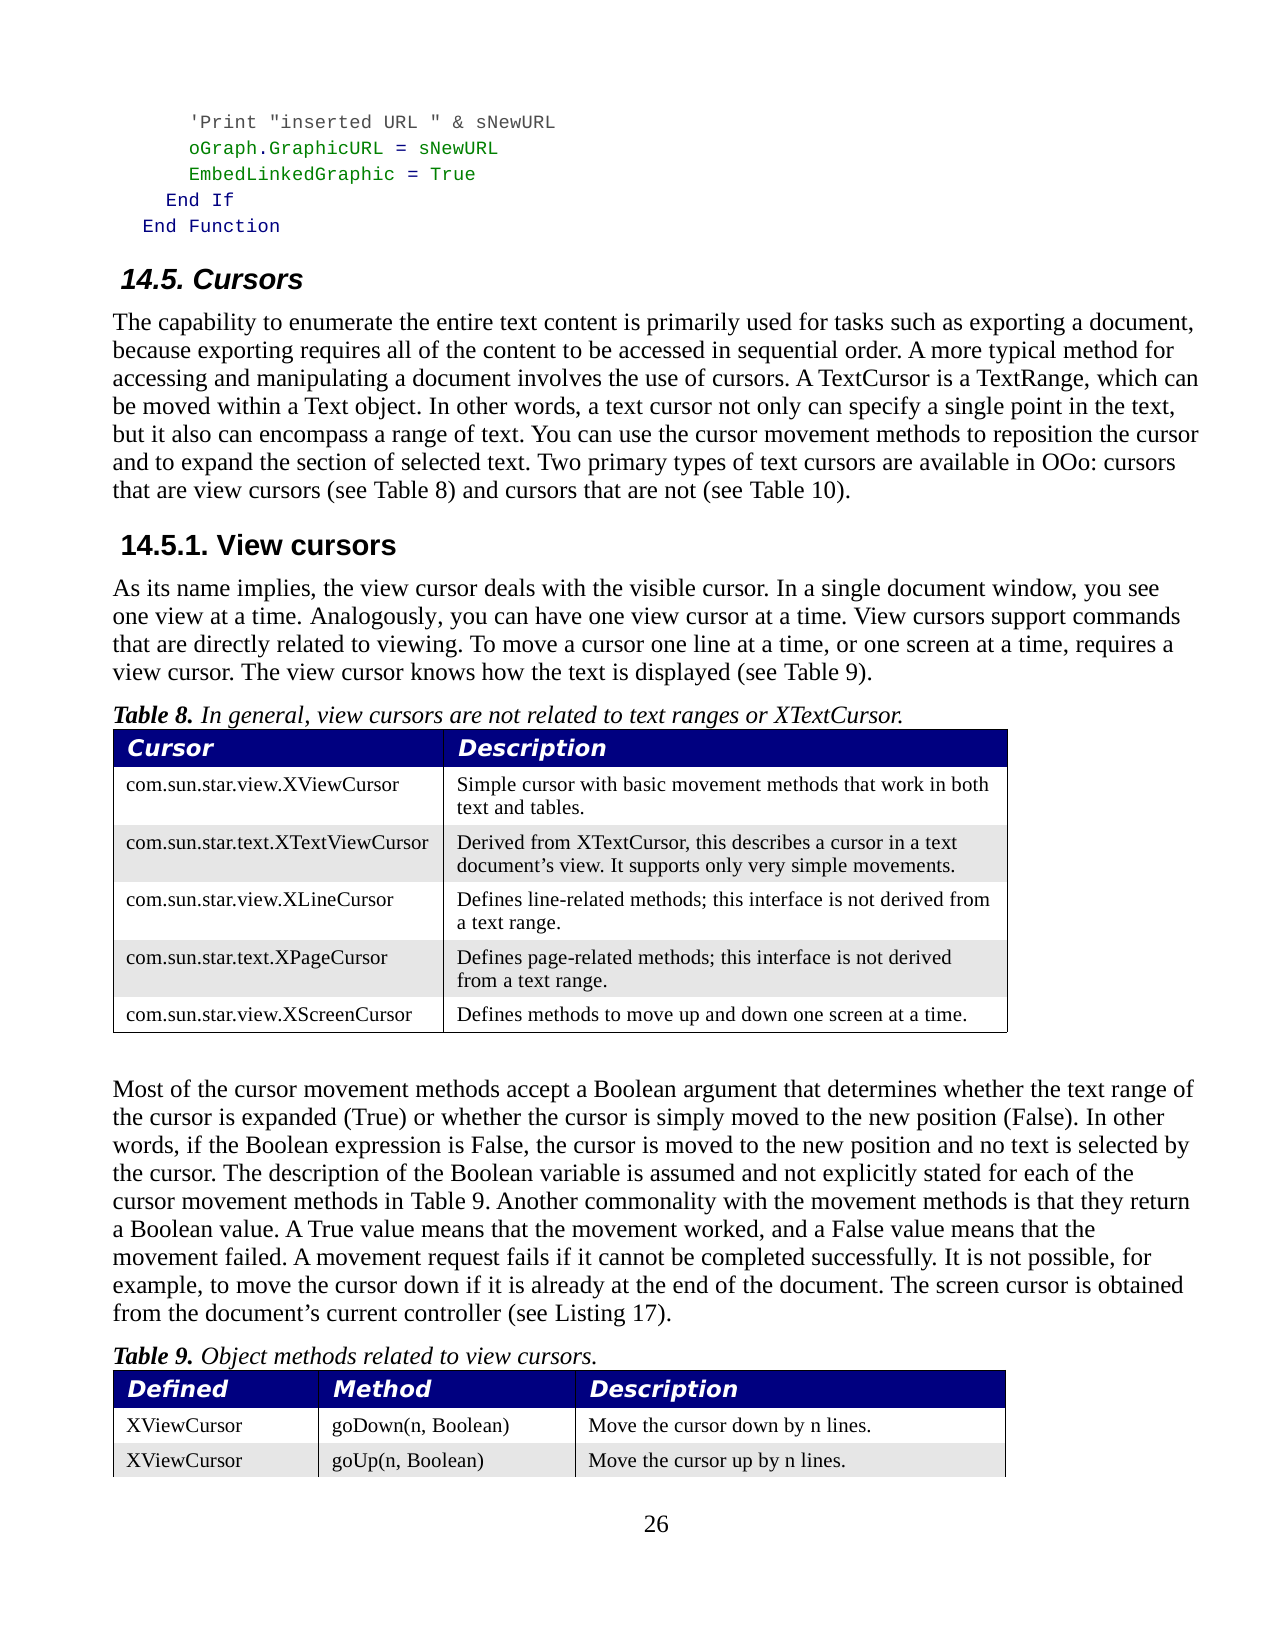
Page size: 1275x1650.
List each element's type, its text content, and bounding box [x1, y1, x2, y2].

text End If [142, 190, 1200, 212]
table_cell com.sun.star.text.XTextViewCursor [114, 825, 443, 882]
table_cell Defines line-related methods; this interface is not derived from a text range. [444, 882, 1007, 940]
text Most of the cursor movement methods accept a Boolean argument that determines whether the text range of the cursor is expanded (True) or whether the cursor is simply moved to the new position (False). In other words, if the Boolean expression is False, the cursor is moved to the new position and no text is selected by the cursor. The description of the Boolean variable is assumed and not explicitly stated for each of the cursor movement methods in Table 9. Another commonality with the movement methods is that they return a Boolean value. A True value means that the movement worked, and a False value means that the movement failed. A movement request fails if it cannot be completed successfully. It is not possible, for example, to move the cursor down if it is already at the end of the document. The screen cursor is obtained from the document’s current controller (see Listing 17). [112, 1075, 1200, 1327]
table_cell Defines methods to move up and down one screen at a time. [444, 997, 1007, 1032]
text End Function [142, 216, 1200, 238]
table_header Method [319, 1371, 575, 1408]
table_header Defined [114, 1371, 318, 1408]
text Table 8. In general, view cursors are not related to text ranges or XTextCursor. [112, 701, 1200, 729]
table_cell com.sun.star.view.XLineCursor [114, 882, 443, 940]
table_cell Defines page-related methods; this interface is not derived from a text range. [444, 940, 1007, 997]
table_cell com.sun.star.view.XScreenCursor [114, 997, 443, 1032]
text As its name implies, the view cursor deals with the visible cursor. In a single document window, you see one view at a time. Analogously, you can have one view cursor at a time. View cursors support commands that are directly related to viewing. To move a cursor one line at a time, or one screen at a time, requires a view cursor. The view cursor knows how the text is displayed (see Table 9). [112, 574, 1200, 686]
table_cell Move the cursor up by n lines. [576, 1443, 1005, 1477]
table_cell Derived from XTextCursor, this describes a cursor in a text document’s view. It supports only very simple movements. [444, 825, 1007, 882]
table_header Description [576, 1371, 1005, 1408]
table_cell goDown(n, Boolean) [319, 1408, 575, 1443]
table_cell XViewCursor [114, 1408, 318, 1443]
table_header Description [444, 730, 1007, 767]
text oGraph.GraphicURL = sNewURL [142, 138, 1200, 160]
text The capability to enumerate the entire text content is primarily used for tasks such as exporting a document, because exporting requires all of the content to be accessed in sequential order. A more typical method for accessing and manipulating a document involves the use of cursors. A TextCursor is a TextRange, which can be moved within a Text object. In other words, a text cursor not only can specify a single point in the text, but it also can encompass a range of text. You can use the cursor movement methods to reposition the cursor and to expand the section of selected text. Two primary types of text cursors are available in OOo: cursors that are view cursors (see Table 8) and cursors that are not (see Table 10). [112, 308, 1200, 504]
text 'Print "inserted URL " & sNewURL [142, 112, 1200, 134]
text Table 9. Object methods related to view cursors. [112, 1342, 1200, 1370]
table_cell Simple cursor with basic movement methods that work in both text and tables. [444, 767, 1007, 825]
table_header Cursor [114, 730, 443, 767]
table_cell goUp(n, Boolean) [319, 1443, 575, 1477]
table_cell com.sun.star.text.XPageCursor [114, 940, 443, 997]
subtitle Cursors [112, 263, 1200, 295]
table_cell com.sun.star.view.XViewCursor [114, 767, 443, 825]
subtitle View cursors [112, 529, 1200, 561]
text EmbedLinkedGraphic = True [142, 164, 1200, 186]
table_cell XViewCursor [114, 1443, 318, 1477]
table_cell Move the cursor down by n lines. [576, 1408, 1005, 1443]
